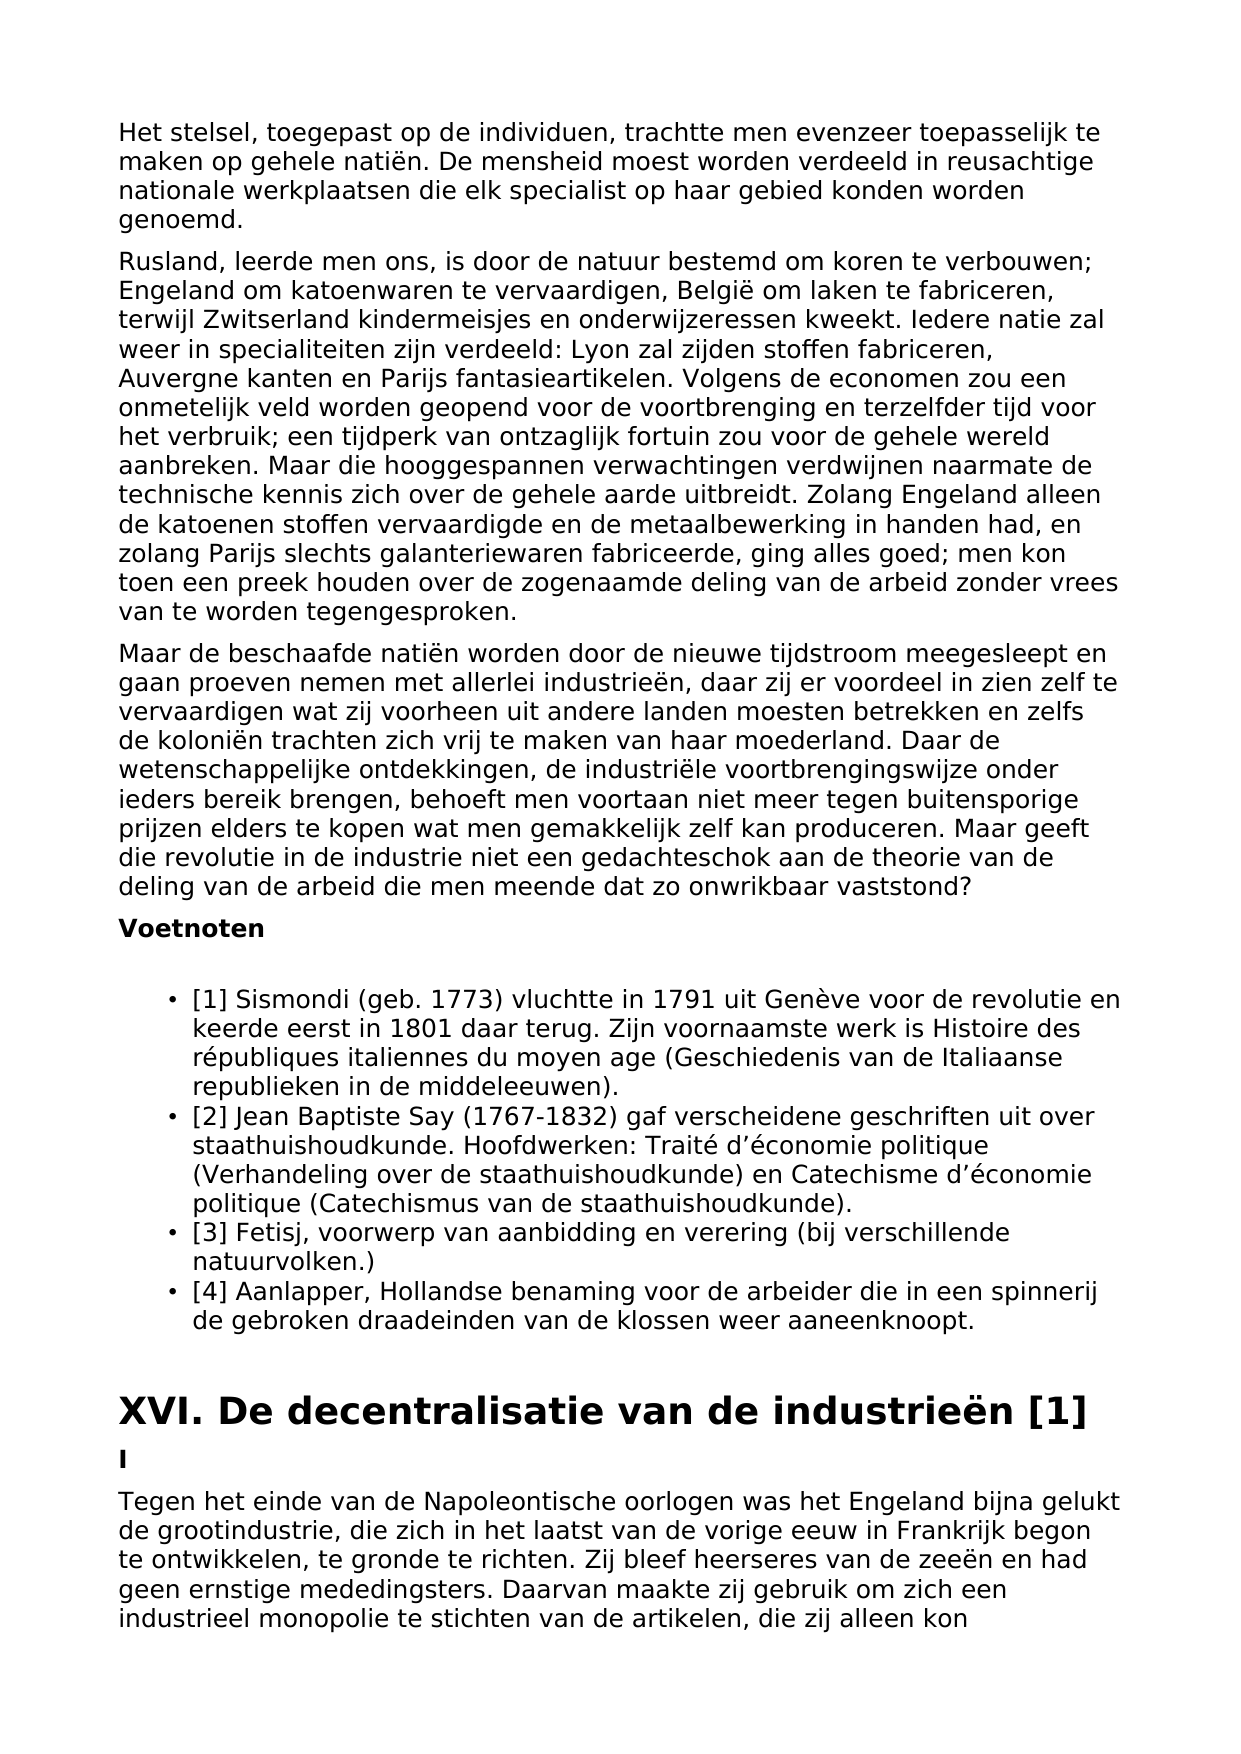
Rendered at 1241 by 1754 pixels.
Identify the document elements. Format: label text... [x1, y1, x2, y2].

text Tegen het einde van de Napoleontische oorlogen was het Engeland bijna gelukt de grootindustrie, die zich in het laatst van de vorige eeuw in Frankrijk begon te ontwikkelen, te gronde te richten. Zij bleef heerseres van de zeeën en had geen ernstige mededingsters. Daarvan maakte zij gebruik om zich een industrieel monopolie te stichten van de artikelen, die zij alleen kon [118, 1487, 1122, 1633]
list [3] Fetisj, voorwerp van aanbidding en verering (bij verschillende natuurvolken.) [177, 1218, 1122, 1277]
text Rusland, leerde men ons, is door de natuur bestemd om koren te verbouwen; Engeland om katoenwaren te vervaardigen, België om laken te fabriceren, terwijl Zwitserland kindermeisjes en onderwijzeressen kweekt. Iedere natie zal weer in specialiteiten zijn verdeeld: Lyon zal zijden stoffen fabriceren, Auvergne kanten en Parijs fantasieartikelen. Volgens de economen zou een onmetelijk veld worden geopend voor de voortbrenging en terzelfder tijd voor het verbruik; een tijdperk van ontzaglijk fortuin zou voor de gehele wereld aanbreken. Maar die hooggespannen verwachtingen verdwijnen naarmate de technische kennis zich over de gehele aarde uitbreidt. Zolang Engeland alleen de katoenen stoffen vervaardigde en de metaalbewerking in handen had, en zolang Parijs slechts galanteriewaren fabriceerde, ging alles goed; men kon toen een preek houden over de zogenaamde deling van de arbeid zonder vrees van te worden tegengesproken. [118, 247, 1122, 626]
list [2] Jean Baptiste Say (1767-1832) gaf verscheidene geschriften uit over staathuishoudkunde. Hoofdwerken: Traité d’économie politique (Verhandeling over de staathuishoudkunde) en Catechisme d’économie politique (Catechismus van de staathuishoudkunde). [177, 1102, 1122, 1218]
text I [118, 1446, 1122, 1475]
text Voetnoten [118, 914, 1122, 943]
text Maar de beschaafde natiën worden door de nieuwe tijdstroom meegesleept en gaan proeven nemen met allerlei industrieën, daar zij er voordeel in zien zelf te vervaardigen wat zij voorheen uit andere landen moesten betrekken en zelfs de koloniën trachten zich vrij te maken van haar moederland. Daar de wetenschappelijke ontdekkingen, de industriële voortbrengingswijze onder ieders bereik brengen, behoeft men voortaan niet meer tegen buitensporige prijzen elders te kopen wat men gemakkelijk zelf kan produceren. Maar geeft die revolutie in de industrie niet een gedachteschok aan de theorie van de deling van de arbeid die men meende dat zo onwrikbaar vaststond? [118, 639, 1122, 901]
text Het stelsel, toegepast op de individuen, trachtte men evenzeer toepasselijk te maken op gehele natiën. De mensheid moest worden verdeeld in reusachtige nationale werkplaatsen die elk specialist op haar gebied konden worden genoemd. [118, 118, 1122, 235]
subtitle XVI. De decentralisatie van de industrieën [1] [118, 1389, 1122, 1433]
list [4] Aanlapper, Hollandse benaming voor de arbeider die in een spinnerij de gebroken draadeinden van de klossen weer aaneenknoopt. [177, 1277, 1122, 1335]
list [1] Sismondi (geb. 1773) vluchtte in 1791 uit Genève voor de revolutie en keerde eerst in 1801 daar terug. Zijn voornaamste werk is Histoire des républiques italiennes du moyen age (Geschiedenis van de Italiaanse republieken in de middeleeuwen). [177, 985, 1122, 1102]
